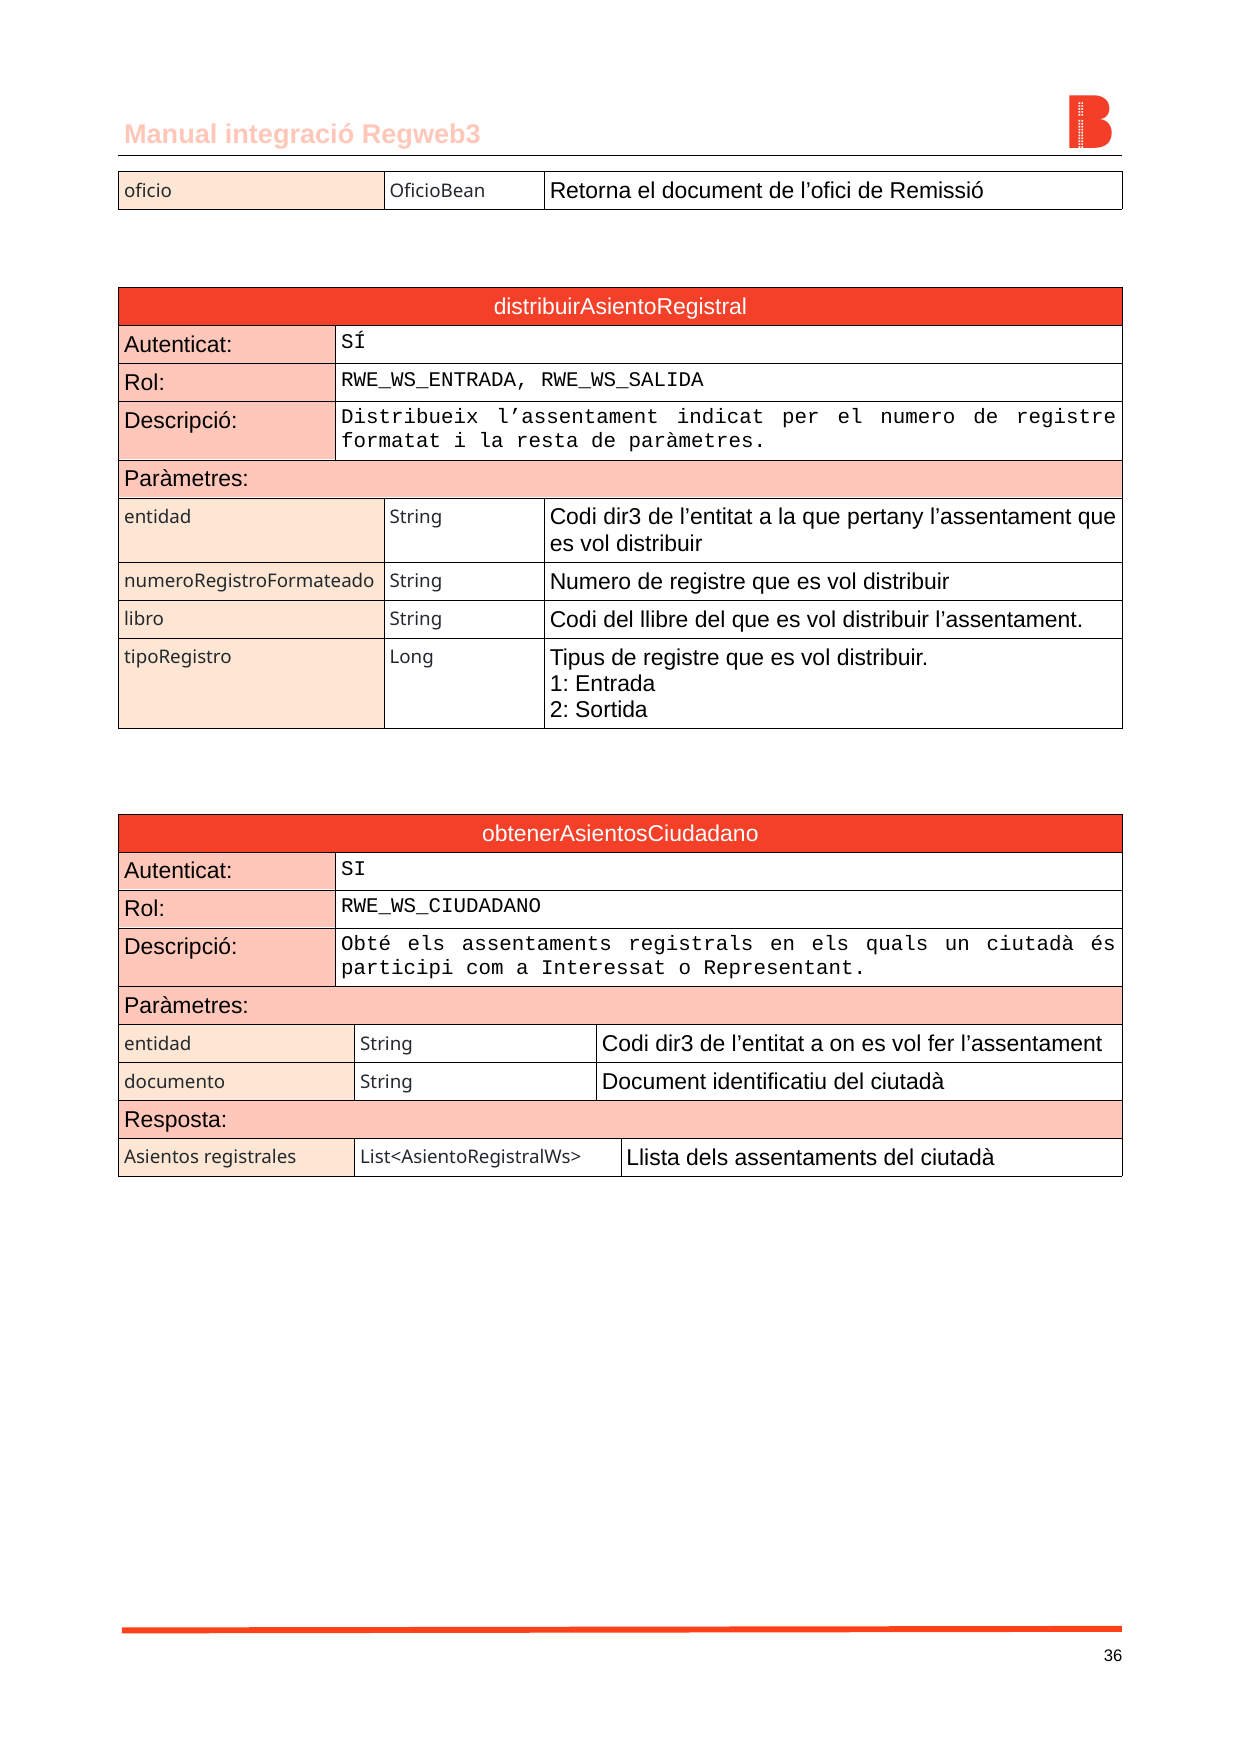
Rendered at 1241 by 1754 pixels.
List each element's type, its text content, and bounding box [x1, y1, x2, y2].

table_cell Paràmetres: [119, 987, 1122, 1024]
table_cell entidad [119, 1025, 354, 1062]
table_cell Document identificatiu del ciutadà [597, 1063, 1122, 1100]
table_cell Rol: [119, 891, 335, 927]
table_cell Descripció: [119, 929, 335, 986]
table_header distribuirAsientoRegistral [119, 288, 1122, 325]
table_cell Asientos registrales [119, 1139, 354, 1176]
table_cell Rol: [119, 364, 335, 401]
table_cell Retorna el document de l’ofici de Remissió [545, 172, 1122, 209]
table_cell oficio [119, 172, 384, 209]
table_cell Distribueix l’assentament indicat per el numero de registre formatat i la resta de paràmetres. [336, 402, 1122, 459]
table_cell Codi del llibre del que es vol distribuir l’assentament. [545, 601, 1122, 638]
table_cell List<AsientoRegistralWs> [355, 1139, 621, 1176]
table_cell String [385, 563, 544, 600]
table_cell String [385, 601, 544, 638]
table_cell entidad [119, 499, 384, 562]
table_cell Autenticat: [119, 326, 335, 363]
table_cell OficioBean [385, 172, 544, 209]
table_cell Autenticat: [119, 853, 335, 889]
table_cell String [355, 1063, 596, 1100]
table_cell libro [119, 601, 384, 638]
table_cell Descripció: [119, 402, 335, 459]
table_header obtenerAsientosCiudadano [119, 815, 1122, 852]
table_cell Numero de registre que es vol distribuir [545, 563, 1122, 600]
table_cell Codi dir3 de l’entitat a on es vol fer l’assentament [597, 1025, 1122, 1062]
table_cell String [385, 499, 544, 562]
table_cell documento [119, 1063, 354, 1100]
picture [1063, 94, 1117, 150]
table_cell Llista dels assentaments del ciutadà [622, 1139, 1122, 1176]
table_cell Tipus de registre que es vol distribuir. 1: Entrada 2: Sortida [545, 639, 1122, 728]
table_cell RWE_WS_ENTRADA, RWE_WS_SALIDA [336, 364, 1122, 401]
table_cell numeroRegistroFormateado [119, 563, 384, 600]
table_cell SI [336, 853, 1122, 889]
table_cell RWE_WS_CIUDADANO [336, 891, 1122, 927]
table_cell SÍ [336, 326, 1122, 363]
table_cell tipoRegistro [119, 639, 384, 728]
table_cell Resposta: [119, 1101, 1122, 1138]
table_cell Paràmetres: [119, 461, 1122, 497]
table_cell String [355, 1025, 596, 1062]
table_cell Obté els assentaments registrals en els quals un ciutadà és participi com a Interessat o Representant. [336, 929, 1122, 986]
table_cell Long [385, 639, 544, 728]
table_cell Codi dir3 de l’entitat a la que pertany l’assentament que es vol distribuir [545, 499, 1122, 562]
